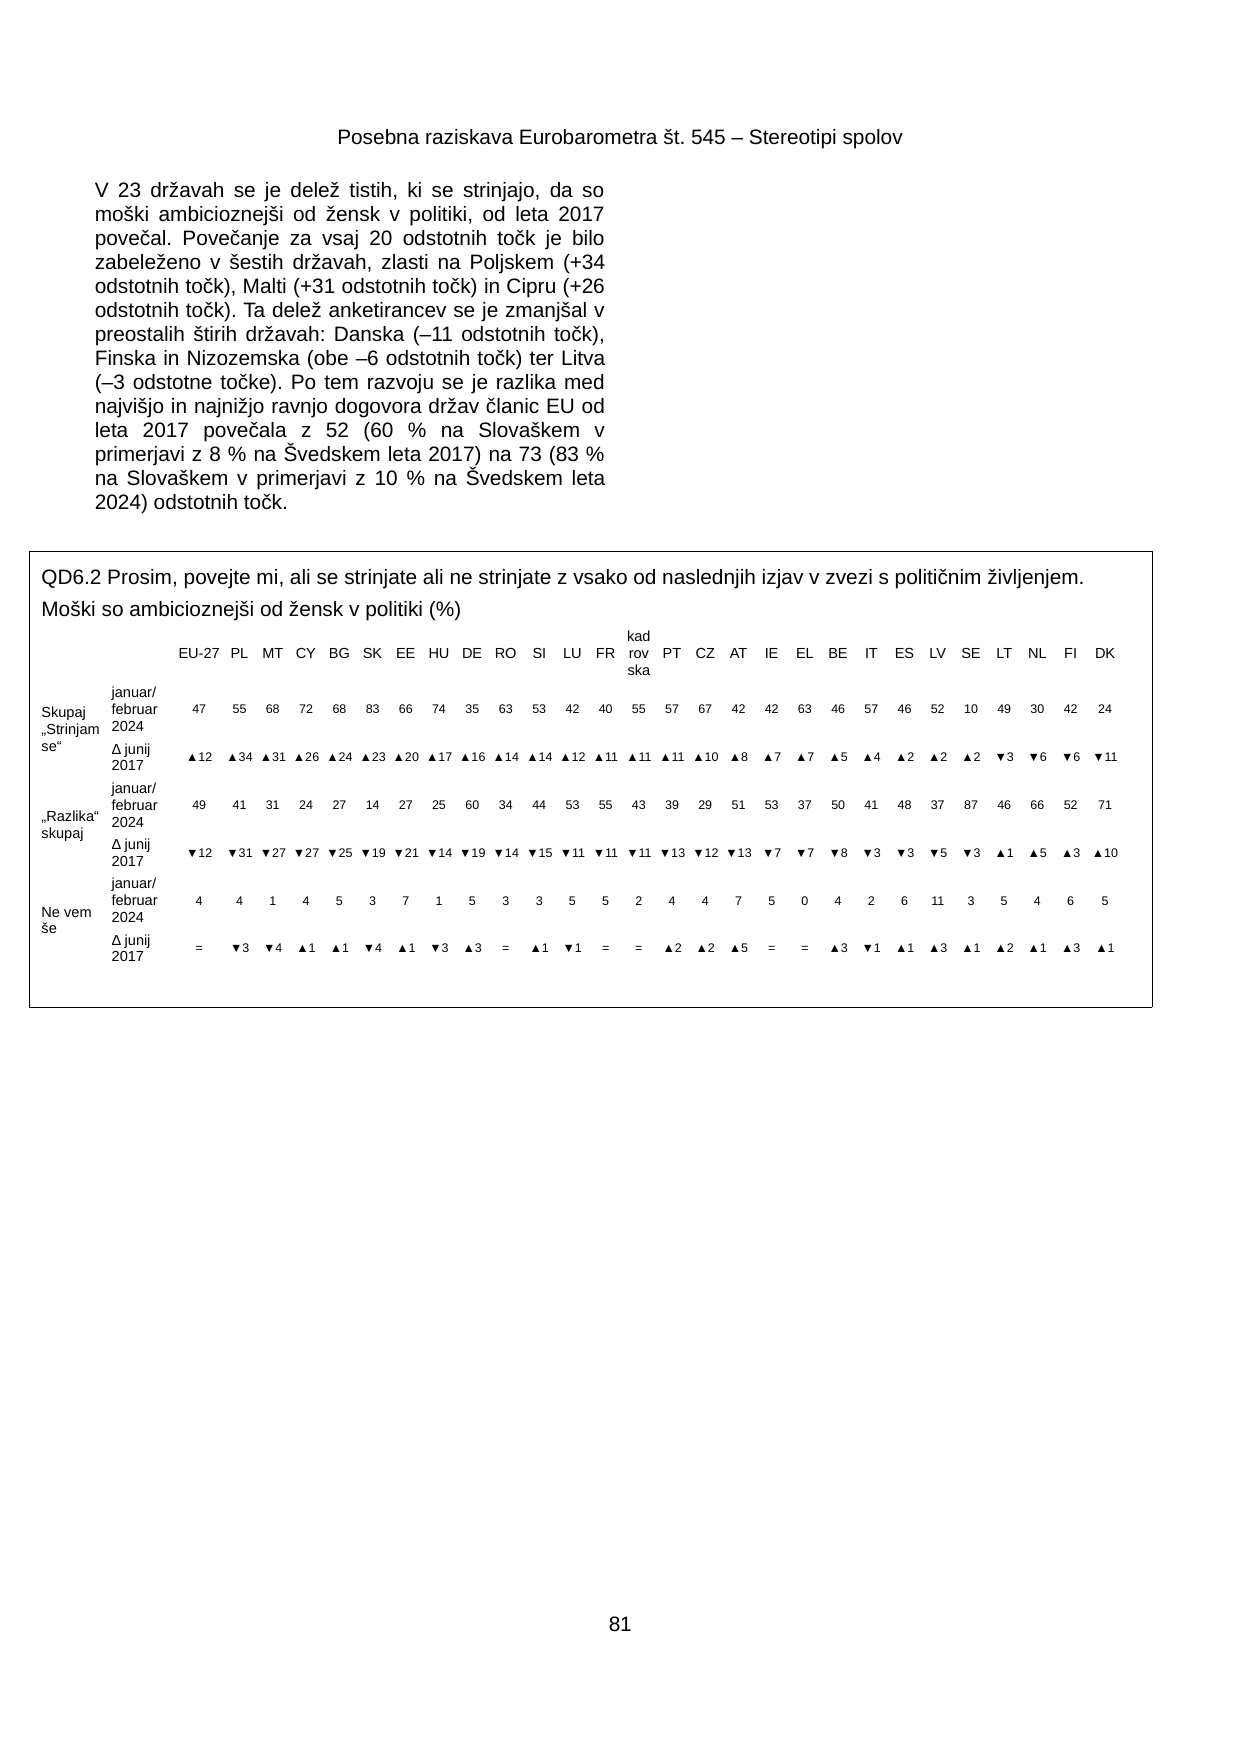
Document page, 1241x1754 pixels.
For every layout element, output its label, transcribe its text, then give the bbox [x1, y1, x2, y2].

table_cell ▼11 [1087, 738, 1123, 777]
table_cell ▼25 [323, 833, 356, 872]
table_cell 55 [589, 777, 622, 833]
table_cell januar/februar 2024 [109, 872, 175, 928]
table_cell LV [921, 625, 954, 681]
table_cell = [788, 929, 821, 968]
table_cell SI [523, 625, 556, 681]
table_cell 4 [175, 872, 223, 928]
table_cell ▲1 [954, 929, 987, 968]
table_cell ▲14 [489, 738, 522, 777]
table_cell ▲1 [323, 929, 356, 968]
table_cell HU [422, 625, 455, 681]
table_cell ▼4 [356, 929, 389, 968]
table_cell 74 [422, 681, 455, 737]
table_cell EU-27 [175, 625, 223, 681]
table_cell Δ junij 2017 [109, 738, 175, 777]
table_cell 2 [622, 872, 655, 928]
table_cell 24 [1087, 681, 1123, 737]
table_cell 31 [256, 777, 289, 833]
table_cell ▲11 [622, 738, 655, 777]
table_cell ▲24 [323, 738, 356, 777]
table_cell 3 [356, 872, 389, 928]
table_cell 0 [788, 872, 821, 928]
table_cell ▼1 [556, 929, 589, 968]
table_cell ▼27 [256, 833, 289, 872]
table_cell 51 [722, 777, 755, 833]
table_cell 68 [256, 681, 289, 737]
table_cell Δ junij 2017 [109, 929, 175, 968]
table_cell LT [987, 625, 1021, 681]
table_cell 4 [223, 872, 256, 928]
table_cell 4 [821, 872, 854, 928]
table_cell BE [821, 625, 854, 681]
table_cell ▲2 [954, 738, 987, 777]
table_cell ▼3 [422, 929, 455, 968]
table_cell ▼14 [422, 833, 455, 872]
table_cell 50 [821, 777, 854, 833]
table_cell ▼11 [589, 833, 622, 872]
table_cell 25 [422, 777, 455, 833]
table_cell 63 [788, 681, 821, 737]
table_cell 5 [323, 872, 356, 928]
table_cell ▼3 [987, 738, 1021, 777]
table_cell 10 [954, 681, 987, 737]
table_cell CZ [689, 625, 722, 681]
table_cell 37 [921, 777, 954, 833]
table_cell 68 [323, 681, 356, 737]
table_cell 35 [455, 681, 489, 737]
table_cell ES [888, 625, 921, 681]
table_cell ▲26 [289, 738, 322, 777]
table_cell ▲2 [689, 929, 722, 968]
table_cell = [589, 929, 622, 968]
table_cell DE [455, 625, 489, 681]
table_cell 4 [689, 872, 722, 928]
table_cell 4 [289, 872, 322, 928]
table_cell 27 [323, 777, 356, 833]
table_cell januar/februar 2024 [109, 681, 175, 737]
table_cell = [489, 929, 522, 968]
table_cell ▼3 [954, 833, 987, 872]
table_cell 2 [855, 872, 888, 928]
table_cell 41 [223, 777, 256, 833]
table_cell 46 [888, 681, 921, 737]
table_cell ▲5 [722, 929, 755, 968]
table_cell PT [655, 625, 688, 681]
table_cell 1 [422, 872, 455, 928]
table_cell 42 [755, 681, 788, 737]
table_cell ▲2 [921, 738, 954, 777]
table_cell ▲10 [689, 738, 722, 777]
table_cell 5 [556, 872, 589, 928]
table_cell ▲3 [921, 929, 954, 968]
table_cell ▼12 [689, 833, 722, 872]
table_cell MT [256, 625, 289, 681]
table_cell ▲7 [755, 738, 788, 777]
table_cell 42 [722, 681, 755, 737]
table_cell ▲2 [987, 929, 1021, 968]
table_cell = [175, 929, 223, 968]
table_cell [109, 625, 175, 681]
table_cell ▲11 [589, 738, 622, 777]
table_cell ▲14 [523, 738, 556, 777]
table_cell Δ junij 2017 [109, 833, 175, 872]
text V 23 državah se je delež tistih, ki se strinjajo, da so moški ambicioznejši od žensk v politiki, od leta 2017 povečal. Povečanje za vsaj 20 odstotnih točk je bilo zabeleženo v šestih državah, zlasti na Poljskem (+34 odstotnih točk), Malti (+31 odstotnih točk) in Cipru (+26 odstotnih točk). Ta delež anketirancev se je zmanjšal v preostalih štirih državah: Danska (–11 odstotnih točk), Finska in Nizozemska (obe –6 odstotnih točk) ter Litva (–3 odstotne točke). Po tem razvoju se je razlika med najvišjo in najnižjo ravnjo dogovora držav članic EU od leta 2017 povečala z 52 (60 % na Slovaškem v primerjavi z 8 % na Švedskem leta 2017) na 73 (83 % na Slovaškem v primerjavi z 10 % na Švedskem leta 2024) odstotnih točk. [94, 178, 605, 513]
table_cell ▼1 [855, 929, 888, 968]
table_cell 83 [356, 681, 389, 737]
table_cell 53 [523, 681, 556, 737]
table_cell ▼14 [489, 833, 522, 872]
table_cell 57 [655, 681, 688, 737]
table_cell = [755, 929, 788, 968]
table_cell 3 [489, 872, 522, 928]
table_cell kadrovska [622, 625, 655, 681]
table_cell ▲5 [1021, 833, 1054, 872]
table_cell 42 [556, 681, 589, 737]
table_cell 27 [389, 777, 422, 833]
table_cell 34 [489, 777, 522, 833]
table_cell ▼13 [722, 833, 755, 872]
table_cell 66 [1021, 777, 1054, 833]
table_cell Skupaj „Strinjam se“ [38, 681, 108, 777]
table_cell IE [755, 625, 788, 681]
table_cell ▲3 [1054, 929, 1087, 968]
table_cell ▲1 [1087, 929, 1123, 968]
table_cell CY [289, 625, 322, 681]
table_cell ▲12 [556, 738, 589, 777]
table_cell 72 [289, 681, 322, 737]
table_cell 49 [987, 681, 1021, 737]
table_cell ▼31 [223, 833, 256, 872]
table_cell 6 [1054, 872, 1087, 928]
table_cell 7 [389, 872, 422, 928]
table_cell BG [323, 625, 356, 681]
table_cell ▼5 [921, 833, 954, 872]
table_cell 4 [655, 872, 688, 928]
table_cell ▼6 [1054, 738, 1087, 777]
table_cell ▲1 [523, 929, 556, 968]
table_cell ▼12 [175, 833, 223, 872]
table_cell 44 [523, 777, 556, 833]
table_cell 53 [755, 777, 788, 833]
table_cell 67 [689, 681, 722, 737]
table_cell 5 [755, 872, 788, 928]
table_cell ▲20 [389, 738, 422, 777]
table_cell DK [1087, 625, 1123, 681]
table_cell ▲16 [455, 738, 489, 777]
table_cell ▲1 [987, 833, 1021, 872]
table_cell 5 [589, 872, 622, 928]
table_cell ▲34 [223, 738, 256, 777]
table_cell ▼3 [888, 833, 921, 872]
table_cell 87 [954, 777, 987, 833]
table_cell ▲8 [722, 738, 755, 777]
table_cell [38, 625, 108, 681]
table_cell Ne vem še [38, 872, 108, 968]
table_cell ▲3 [455, 929, 489, 968]
table_cell ▲23 [356, 738, 389, 777]
table_cell 39 [655, 777, 688, 833]
table_cell ▼27 [289, 833, 322, 872]
table_cell 49 [175, 777, 223, 833]
table_cell FI [1054, 625, 1087, 681]
table_cell SK [356, 625, 389, 681]
table_cell ▲5 [821, 738, 854, 777]
table_cell ▼21 [389, 833, 422, 872]
table_cell ▲2 [655, 929, 688, 968]
table_cell ▼11 [622, 833, 655, 872]
table_cell ▲7 [788, 738, 821, 777]
table_cell Moški so ambicioznejši od žensk v politiki (%) [38, 593, 1123, 625]
table_cell ▼7 [788, 833, 821, 872]
table_cell 46 [821, 681, 854, 737]
table_cell ▲3 [821, 929, 854, 968]
table_cell 55 [223, 681, 256, 737]
table_cell 71 [1087, 777, 1123, 833]
table_cell 40 [589, 681, 622, 737]
table_cell ▲1 [289, 929, 322, 968]
table_cell 48 [888, 777, 921, 833]
table_cell ▼13 [655, 833, 688, 872]
table_cell ▲2 [888, 738, 921, 777]
table_cell 57 [855, 681, 888, 737]
table_cell ▼3 [855, 833, 888, 872]
table_cell 52 [1054, 777, 1087, 833]
table_header QD6.2 Prosim, povejte mi, ali se strinjate ali ne strinjate z vsako od naslednjih izjav v zvezi s političnim življenjem. [38, 560, 1123, 593]
table_cell 41 [855, 777, 888, 833]
table_cell 37 [788, 777, 821, 833]
table_cell 47 [175, 681, 223, 737]
table_cell 46 [987, 777, 1021, 833]
table_cell 5 [455, 872, 489, 928]
table_cell 5 [1087, 872, 1123, 928]
table_cell ▼19 [455, 833, 489, 872]
table_cell ▲1 [888, 929, 921, 968]
table_cell 52 [921, 681, 954, 737]
table_cell ▼6 [1021, 738, 1054, 777]
table_cell ▼19 [356, 833, 389, 872]
table_cell ▲10 [1087, 833, 1123, 872]
table_cell 29 [689, 777, 722, 833]
table_cell NL [1021, 625, 1054, 681]
table_cell ▼4 [256, 929, 289, 968]
table_cell IT [855, 625, 888, 681]
table_cell januar/februar 2024 [109, 777, 175, 833]
table_cell „Razlika“ skupaj [38, 777, 108, 872]
table_cell = [622, 929, 655, 968]
table_cell ▼8 [821, 833, 854, 872]
table_cell 3 [954, 872, 987, 928]
table_cell ▲1 [389, 929, 422, 968]
table_cell ▲12 [175, 738, 223, 777]
table_cell FR [589, 625, 622, 681]
table_cell EL [788, 625, 821, 681]
table_cell PL [223, 625, 256, 681]
table_cell 4 [1021, 872, 1054, 928]
table_cell 6 [888, 872, 921, 928]
table_cell 42 [1054, 681, 1087, 737]
table_cell 30 [1021, 681, 1054, 737]
table_cell 60 [455, 777, 489, 833]
table_cell EE [389, 625, 422, 681]
table_cell 7 [722, 872, 755, 928]
table_cell ▲11 [655, 738, 688, 777]
table_cell 1 [256, 872, 289, 928]
table_cell 14 [356, 777, 389, 833]
table_cell 3 [523, 872, 556, 928]
table_cell RO [489, 625, 522, 681]
table_cell ▲4 [855, 738, 888, 777]
table_cell ▼7 [755, 833, 788, 872]
table_cell ▼15 [523, 833, 556, 872]
table_cell LU [556, 625, 589, 681]
table_cell ▲1 [1021, 929, 1054, 968]
table_cell 24 [289, 777, 322, 833]
table_cell AT [722, 625, 755, 681]
table_cell 55 [622, 681, 655, 737]
table_cell 66 [389, 681, 422, 737]
table_cell 5 [987, 872, 1021, 928]
table_cell ▲17 [422, 738, 455, 777]
table_cell ▼11 [556, 833, 589, 872]
table_cell SE [954, 625, 987, 681]
table_cell 11 [921, 872, 954, 928]
table_cell ▲3 [1054, 833, 1087, 872]
table_cell 63 [489, 681, 522, 737]
table_cell ▲31 [256, 738, 289, 777]
table_cell 43 [622, 777, 655, 833]
table_cell 53 [556, 777, 589, 833]
table_cell ▼3 [223, 929, 256, 968]
